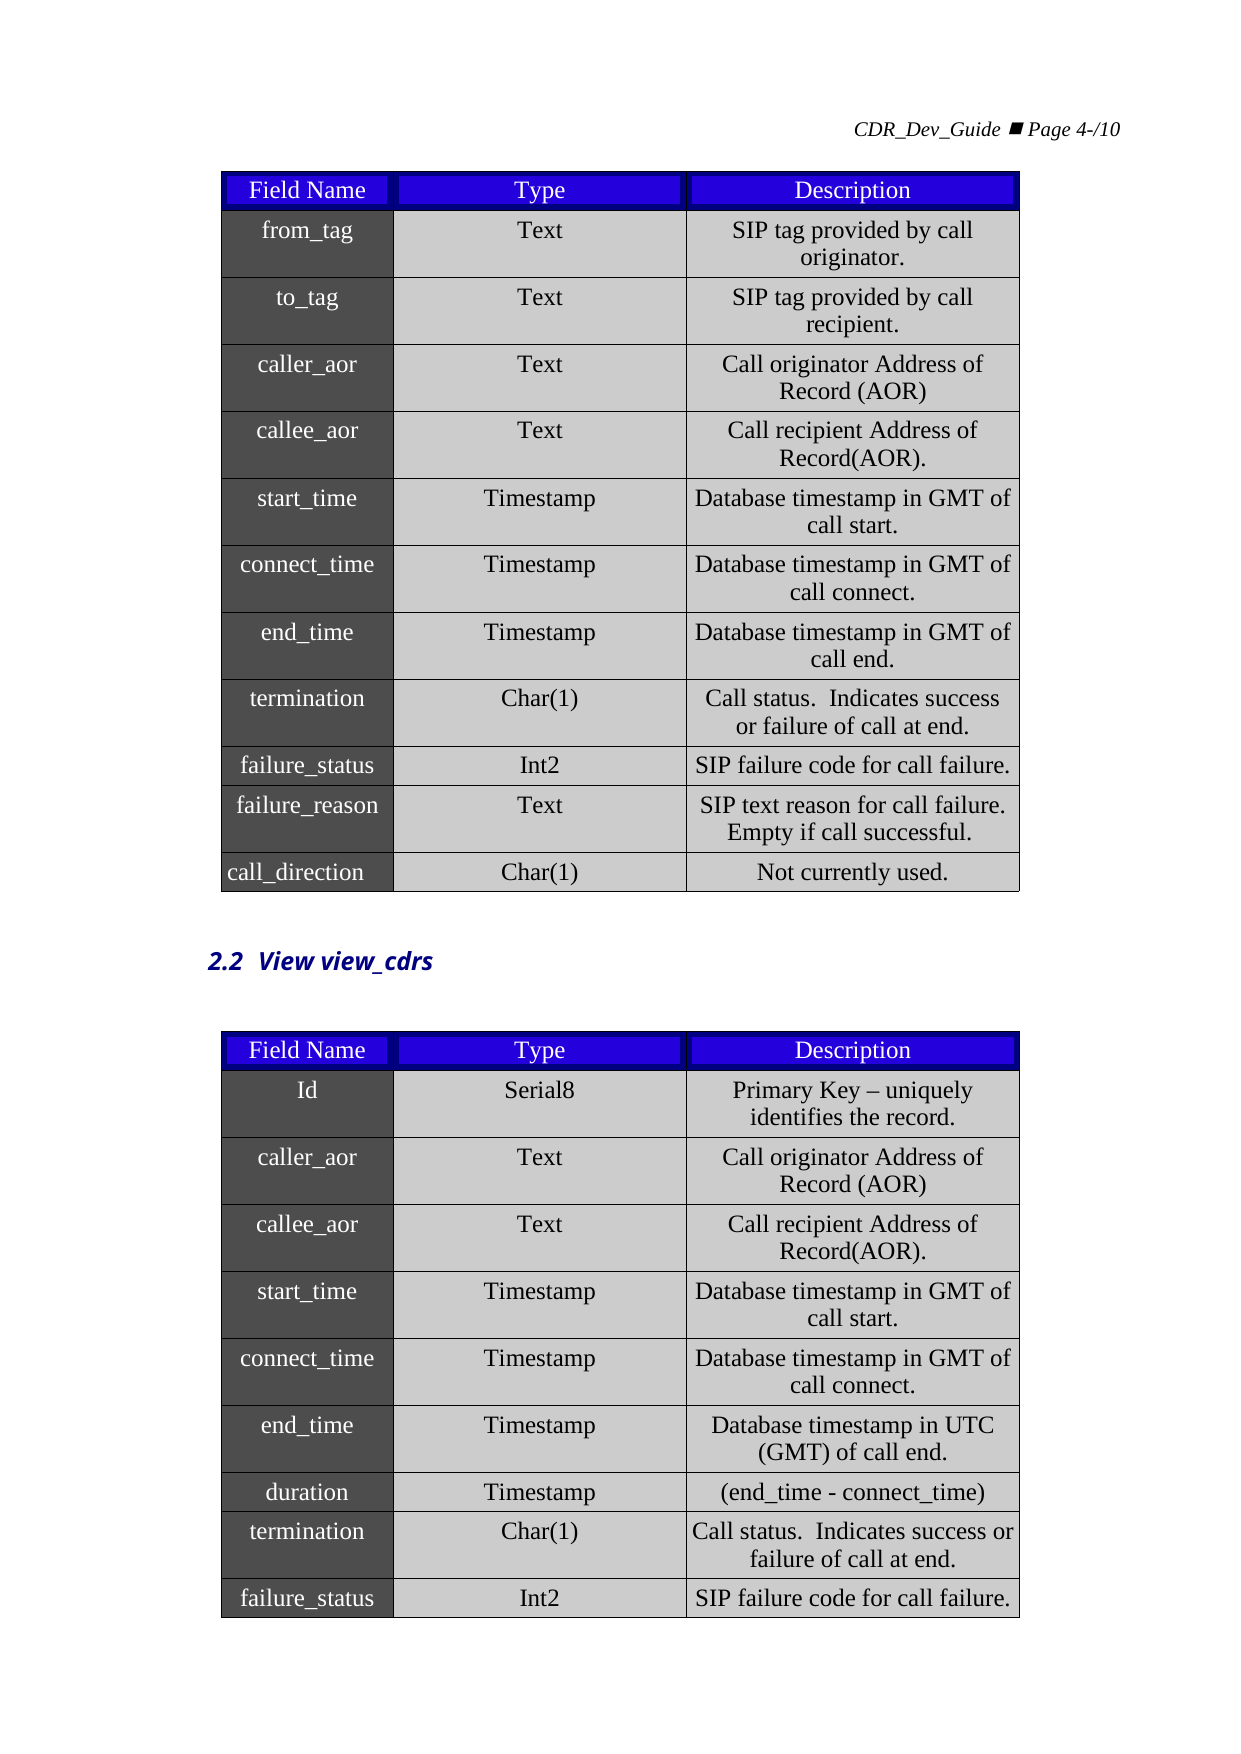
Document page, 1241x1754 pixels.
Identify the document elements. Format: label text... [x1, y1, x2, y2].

table_cell Database timestamp in GMT of call connect. [687, 1339, 1019, 1405]
table_cell Char(1) [394, 1512, 686, 1578]
table_cell Call status. Indicates success or failure of call at end. [687, 1512, 1019, 1578]
table_cell Id [222, 1071, 393, 1137]
table_cell Call originator Address of Record (AOR) [687, 345, 1019, 411]
table_cell Timestamp [394, 546, 686, 612]
table_cell Timestamp [394, 1339, 686, 1405]
table_cell start_time [222, 1272, 393, 1338]
table_cell Database timestamp in UTC (GMT) of call end. [687, 1406, 1019, 1472]
table_cell Text [394, 1138, 686, 1204]
table_cell Primary Key – uniquely identifies the record. [687, 1071, 1019, 1137]
table_cell caller_aor [222, 1138, 393, 1204]
table_cell failure_status [222, 747, 393, 785]
table_cell Timestamp [394, 1406, 686, 1472]
table_cell failure_reason [222, 786, 393, 852]
table_cell connect_time [222, 546, 393, 612]
table_cell call_direction [222, 853, 393, 891]
table_cell Text [394, 1205, 686, 1271]
table_cell Serial8 [394, 1071, 686, 1137]
table_cell Text [394, 278, 686, 344]
table_cell duration [222, 1473, 393, 1511]
table_cell connect_time [222, 1339, 393, 1405]
table_cell to_tag [222, 278, 393, 344]
table_cell SIP tag provided by call originator. [687, 211, 1019, 277]
table_cell callee_aor [222, 412, 393, 478]
table_cell termination [222, 680, 393, 746]
table_header Description [687, 1032, 1019, 1070]
table_header Field Name [222, 172, 393, 210]
table_cell Timestamp [394, 1473, 686, 1511]
table_header Type [394, 172, 686, 210]
table_cell SIP text reason for call failure. Empty if call successful. [687, 786, 1019, 852]
table_cell end_time [222, 1406, 393, 1472]
table_cell SIP tag provided by call recipient. [687, 278, 1019, 344]
table_cell Database timestamp in GMT of call start. [687, 1272, 1019, 1338]
table_cell Text [394, 211, 686, 277]
table_header Field Name [222, 1032, 393, 1070]
table_cell SIP failure code for call failure. [687, 747, 1019, 785]
table_cell Text [394, 412, 686, 478]
table_cell Timestamp [394, 479, 686, 545]
table_cell failure_status [222, 1579, 393, 1617]
table_cell Text [394, 345, 686, 411]
subtitle View view_cdrs [118, 944, 1122, 978]
table_cell Database timestamp in GMT of call start. [687, 479, 1019, 545]
table_cell Char(1) [394, 853, 686, 891]
table_cell Char(1) [394, 680, 686, 746]
table_header Type [394, 1032, 686, 1070]
table_cell Call status. Indicates success or failure of call at end. [687, 680, 1019, 746]
table_cell end_time [222, 613, 393, 679]
table_cell Database timestamp in GMT of call connect. [687, 546, 1019, 612]
table_cell termination [222, 1512, 393, 1578]
table_cell Not currently used. [687, 853, 1019, 891]
table_cell caller_aor [222, 345, 393, 411]
table_cell Text [394, 786, 686, 852]
table_cell Int2 [394, 747, 686, 785]
table_cell Call originator Address of Record (AOR) [687, 1138, 1019, 1204]
table_cell Int2 [394, 1579, 686, 1617]
table_cell SIP failure code for call failure. [687, 1579, 1019, 1617]
table_cell from_tag [222, 211, 393, 277]
table_cell Timestamp [394, 613, 686, 679]
table_cell (end_time - connect_time) [687, 1473, 1019, 1511]
table_cell callee_aor [222, 1205, 393, 1271]
table_cell Database timestamp in GMT of call end. [687, 613, 1019, 679]
table_cell Call recipient Address of Record(AOR). [687, 412, 1019, 478]
table_cell Timestamp [394, 1272, 686, 1338]
table_cell Call recipient Address of Record(AOR). [687, 1205, 1019, 1271]
table_cell start_time [222, 479, 393, 545]
table_header Description [687, 172, 1019, 210]
